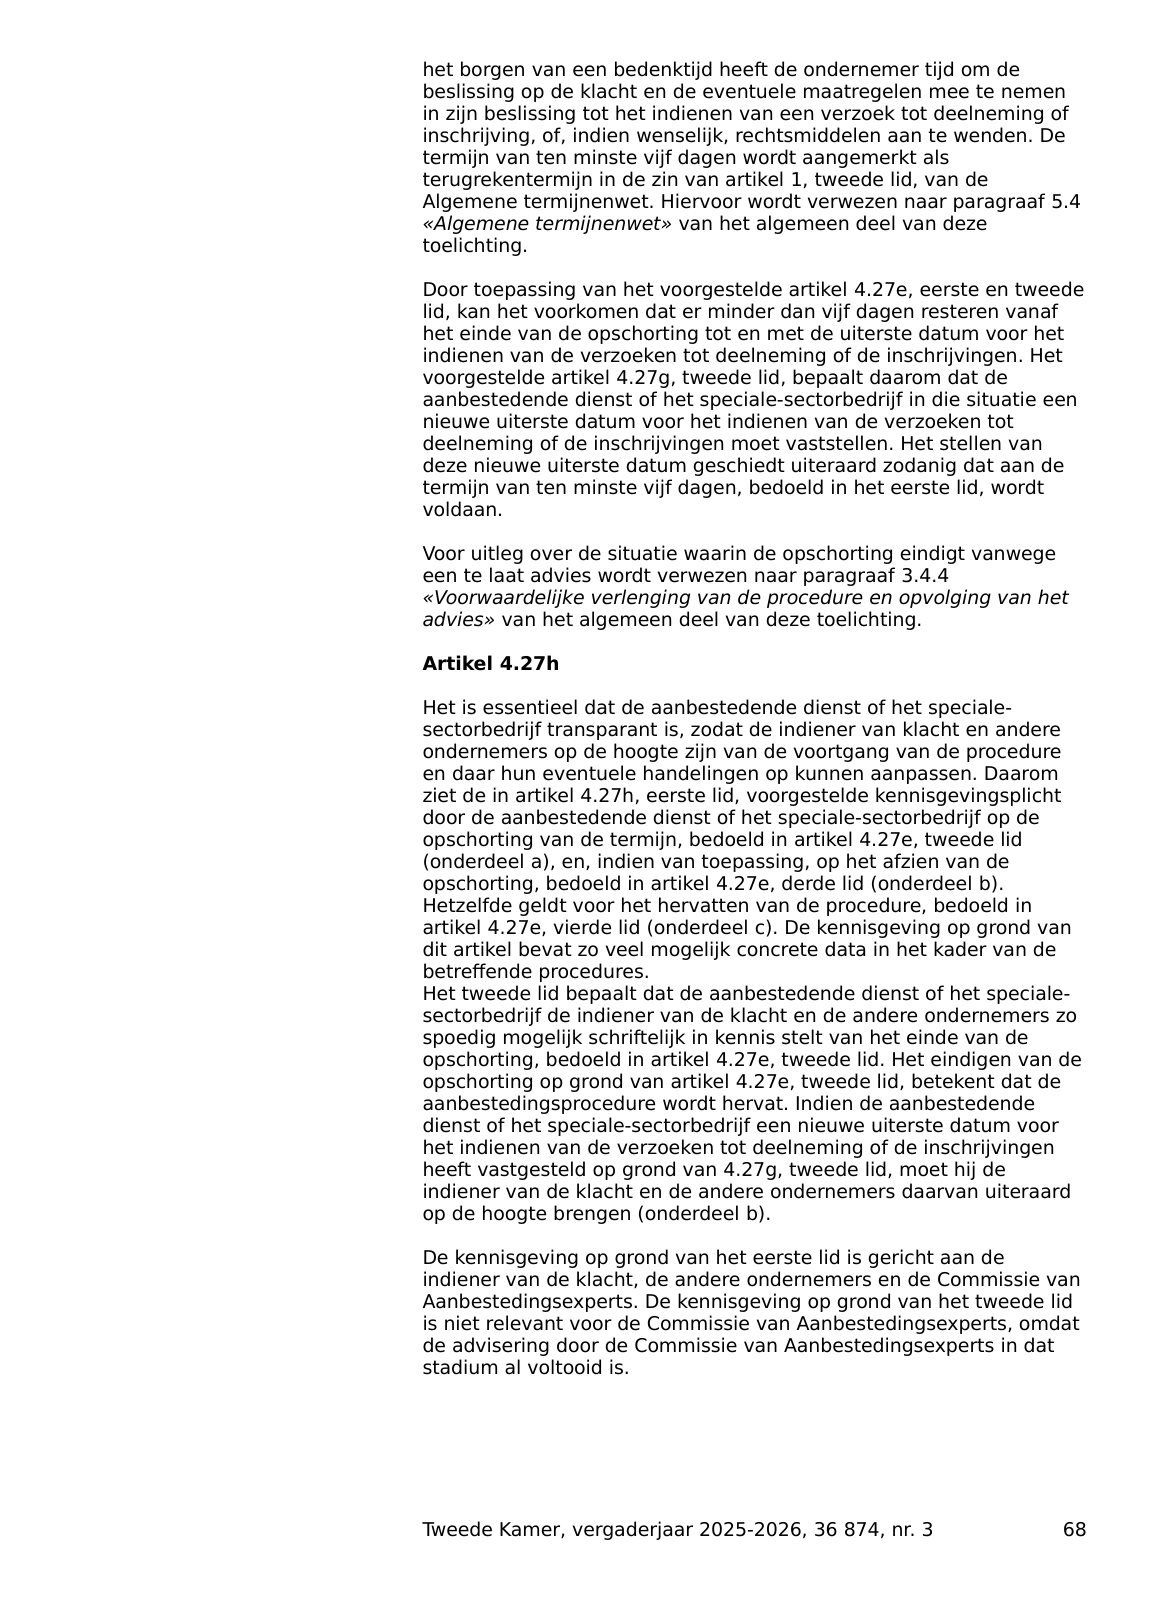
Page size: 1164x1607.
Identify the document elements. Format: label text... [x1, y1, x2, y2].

text het borgen van een bedenktijd heeft de ondernemer tijd om de beslissing op de klacht en de eventuele maatregelen mee te nemen in zijn beslissing tot het indienen van een verzoek tot deelneming of inschrijving, of, indien wenselijk, rechtsmiddelen aan te wenden. De termijn van ten minste vijf dagen wordt aangemerkt als terugrekentermijn in de zin van artikel 1, tweede lid, van de Algemene termijnenwet. Hiervoor wordt verwezen naar paragraaf 5.4 «Algemene termijnenwet» van het algemeen deel van deze toelichting. [422, 59, 1087, 257]
text Het is essentieel dat de aanbestedende dienst of het speciale-sectorbedrijf transparant is, zodat de indiener van klacht en andere ondernemers op de hoogte zijn van de voortgang van de procedure en daar hun eventuele handelingen op kunnen aanpassen. Daarom ziet de in artikel 4.27h, eerste lid, voorgestelde kennisgevingsplicht door de aanbestedende dienst of het speciale-sectorbedrijf op de opschorting van de termijn, bedoeld in artikel 4.27e, tweede lid (onderdeel a), en, indien van toepassing, op het afzien van de opschorting, bedoeld in artikel 4.27e, derde lid (onderdeel b). Hetzelfde geldt voor het hervatten van de procedure, bedoeld in artikel 4.27e, vierde lid (onderdeel c). De kennisgeving op grond van dit artikel bevat zo veel mogelijk concrete data in het kader van de betreffende procedures. [422, 697, 1087, 983]
text Voor uitleg over de situatie waarin de opschorting eindigt vanwege een te laat advies wordt verwezen naar paragraaf 3.4.4 «Voorwaardelijke verlenging van de procedure en opvolging van het advies» van het algemeen deel van deze toelichting. [422, 543, 1087, 631]
text Het tweede lid bepaalt dat de aanbestedende dienst of het speciale-sectorbedrijf de indiener van de klacht en de andere ondernemers zo spoedig mogelijk schriftelijk in kennis stelt van het einde van de opschorting, bedoeld in artikel 4.27e, tweede lid. Het eindigen van de opschorting op grond van artikel 4.27e, tweede lid, betekent dat de aanbestedingsprocedure wordt hervat. Indien de aanbestedende dienst of het speciale-sectorbedrijf een nieuwe uiterste datum voor het indienen van de verzoeken tot deelneming of de inschrijvingen heeft vastgesteld op grond van 4.27g, tweede lid, moet hij de indiener van de klacht en de andere ondernemers daarvan uiteraard op de hoogte brengen (onderdeel b). [422, 983, 1087, 1225]
subtitle Artikel 4.27h [422, 653, 1087, 675]
text Door toepassing van het voorgestelde artikel 4.27e, eerste en tweede lid, kan het voorkomen dat er minder dan vijf dagen resteren vanaf het einde van de opschorting tot en met de uiterste datum voor het indienen van de verzoeken tot deelneming of de inschrijvingen. Het voorgestelde artikel 4.27g, tweede lid, bepaalt daarom dat de aanbestedende dienst of het speciale-sectorbedrijf in die situatie een nieuwe uiterste datum voor het indienen van de verzoeken tot deelneming of de inschrijvingen moet vaststellen. Het stellen van deze nieuwe uiterste datum geschiedt uiteraard zodanig dat aan de termijn van ten minste vijf dagen, bedoeld in het eerste lid, wordt voldaan. [422, 279, 1087, 521]
text De kennisgeving op grond van het eerste lid is gericht aan de indiener van de klacht, de andere ondernemers en de Commissie van Aanbestedingsexperts. De kennisgeving op grond van het tweede lid is niet relevant voor de Commissie van Aanbestedingsexperts, omdat de advisering door de Commissie van Aanbestedingsexperts in dat stadium al voltooid is. [422, 1247, 1087, 1379]
